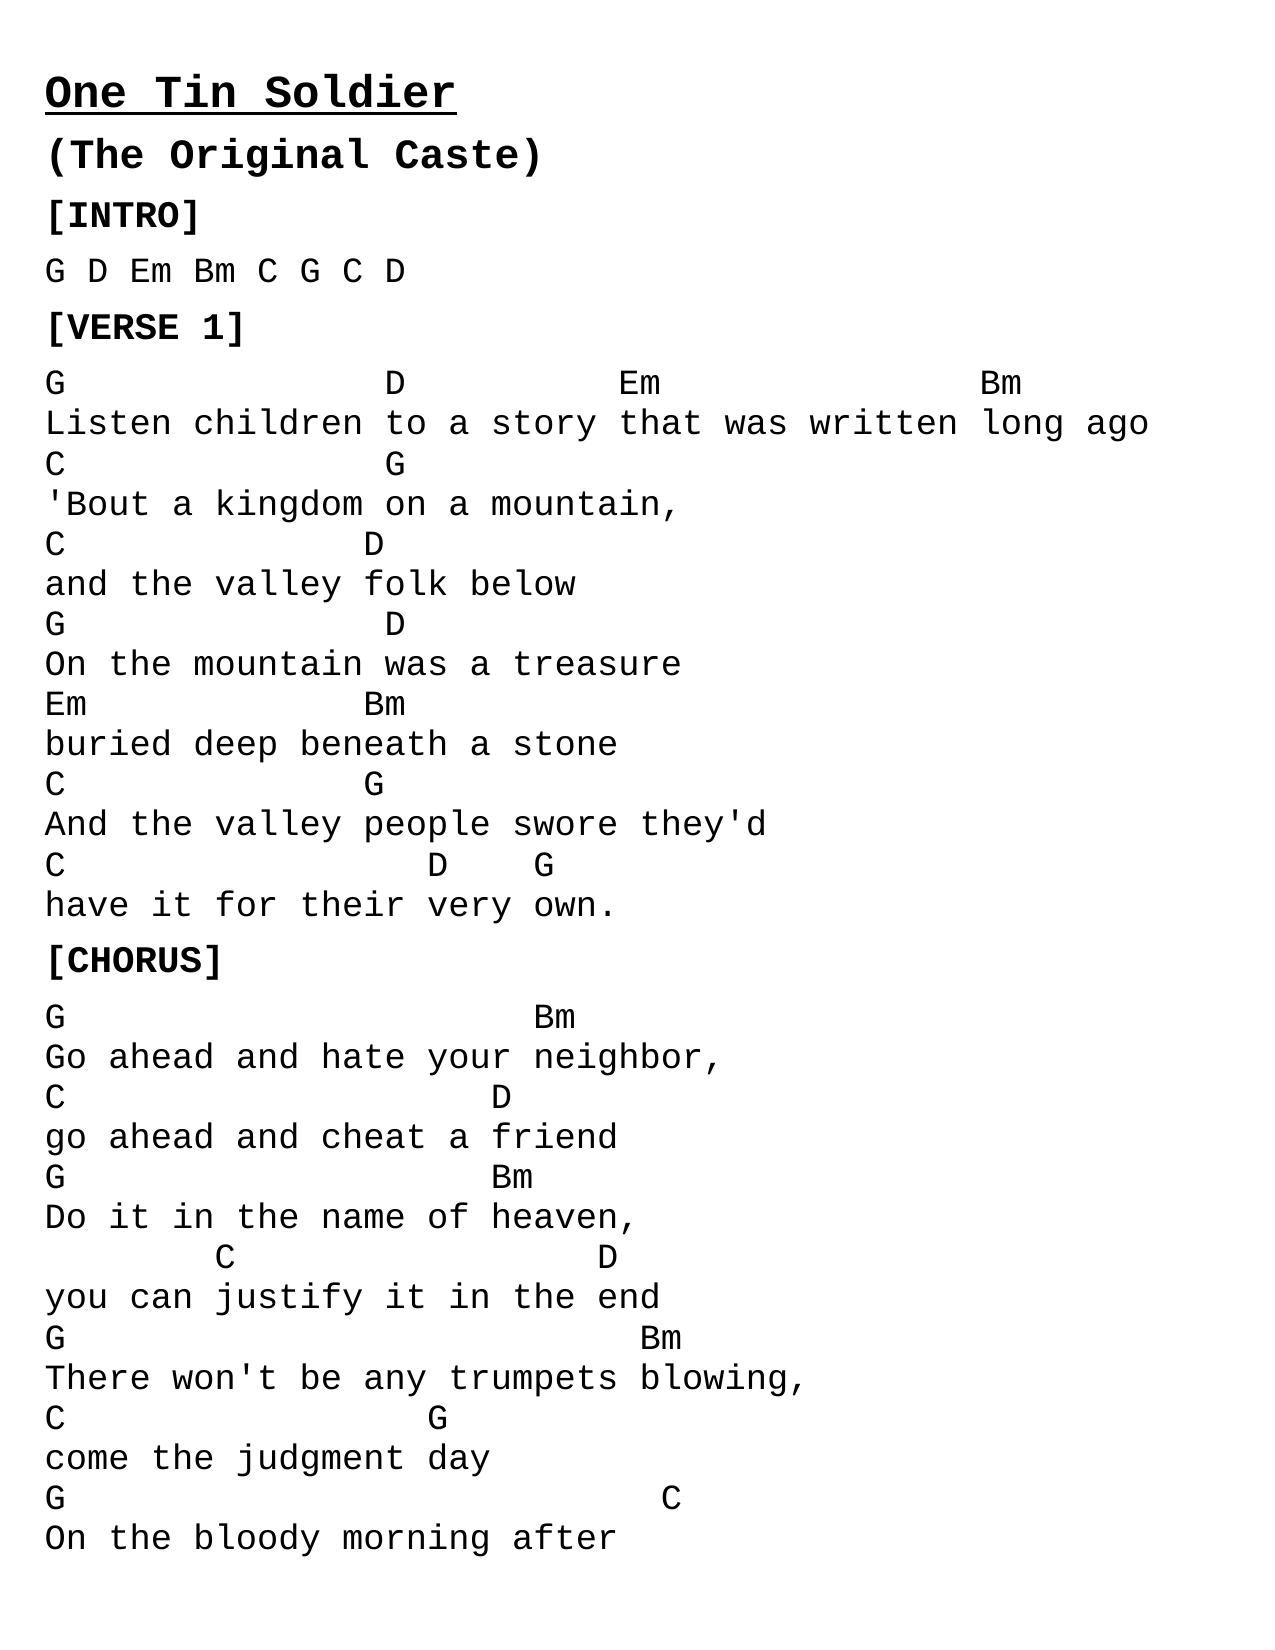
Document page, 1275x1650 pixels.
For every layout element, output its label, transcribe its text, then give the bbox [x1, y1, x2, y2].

text and the valley folk below [44, 566, 1231, 606]
text C D [44, 1239, 1231, 1279]
text Listen children to a story that was written long ago [44, 405, 1231, 445]
subtitle One Tin Soldier [44, 69, 1231, 121]
text come the judgment day [44, 1440, 1231, 1480]
text G D [44, 606, 1231, 646]
text G D Em Bm C G C D [44, 253, 1231, 293]
text G Bm [44, 999, 1231, 1039]
text have it for their very own. [44, 887, 1231, 927]
subtitle (The Original Caste) [44, 134, 1231, 181]
subtitle [CHORUS] [44, 941, 1231, 984]
text On the bloody morning after [44, 1520, 1231, 1560]
text G D Em Bm [44, 365, 1231, 405]
text C G [44, 1400, 1231, 1440]
text G C [44, 1480, 1231, 1520]
text you can justify it in the end [44, 1279, 1231, 1319]
text go ahead and cheat a friend [44, 1119, 1231, 1159]
text G Bm [44, 1319, 1231, 1360]
subtitle [VERSE 1] [44, 308, 1231, 350]
text buried deep beneath a stone [44, 726, 1231, 766]
text G Bm [44, 1159, 1231, 1199]
text Do it in the name of heaven, [44, 1199, 1231, 1239]
text Go ahead and hate your neighbor, [44, 1039, 1231, 1079]
text 'Bout a kingdom on a mountain, [44, 486, 1231, 526]
text C D [44, 526, 1231, 566]
subtitle [INTRO] [44, 196, 1231, 238]
text C D G [44, 846, 1231, 887]
text Em Bm [44, 686, 1231, 726]
text C G [44, 766, 1231, 806]
text On the mountain was a treasure [44, 646, 1231, 686]
text There won't be any trumpets blowing, [44, 1360, 1231, 1400]
text C D [44, 1079, 1231, 1119]
text And the valley people swore they'd [44, 806, 1231, 846]
text C G [44, 445, 1231, 486]
